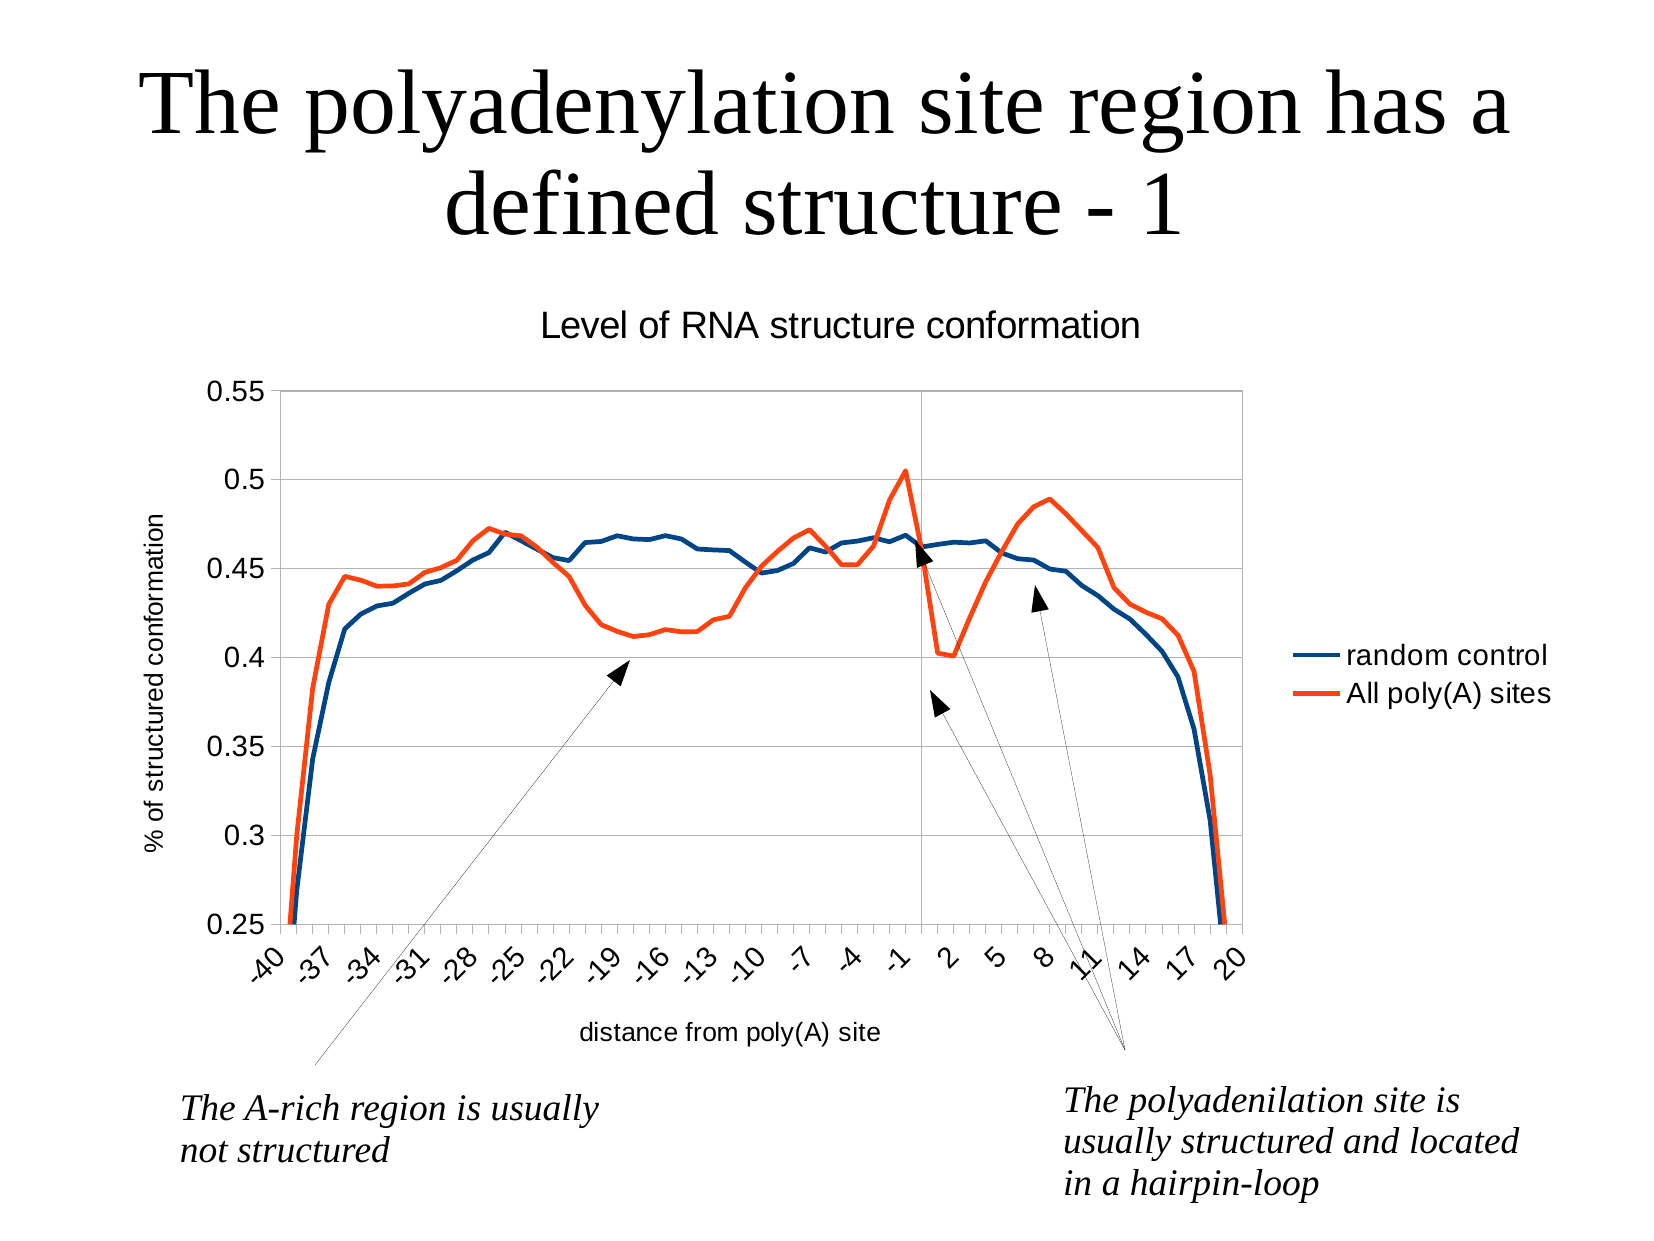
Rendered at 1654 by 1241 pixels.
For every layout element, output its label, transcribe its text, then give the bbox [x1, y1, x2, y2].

text_box The A-rich region is usually not structured [165, 1080, 614, 1179]
title The polyadenylation site region has a defined structure - 1 [82, 49, 1571, 257]
chart [105, 269, 1576, 1081]
text_box The polyadenilation site is usually structured and located in a hairpin-loop [1048, 1071, 1561, 1212]
